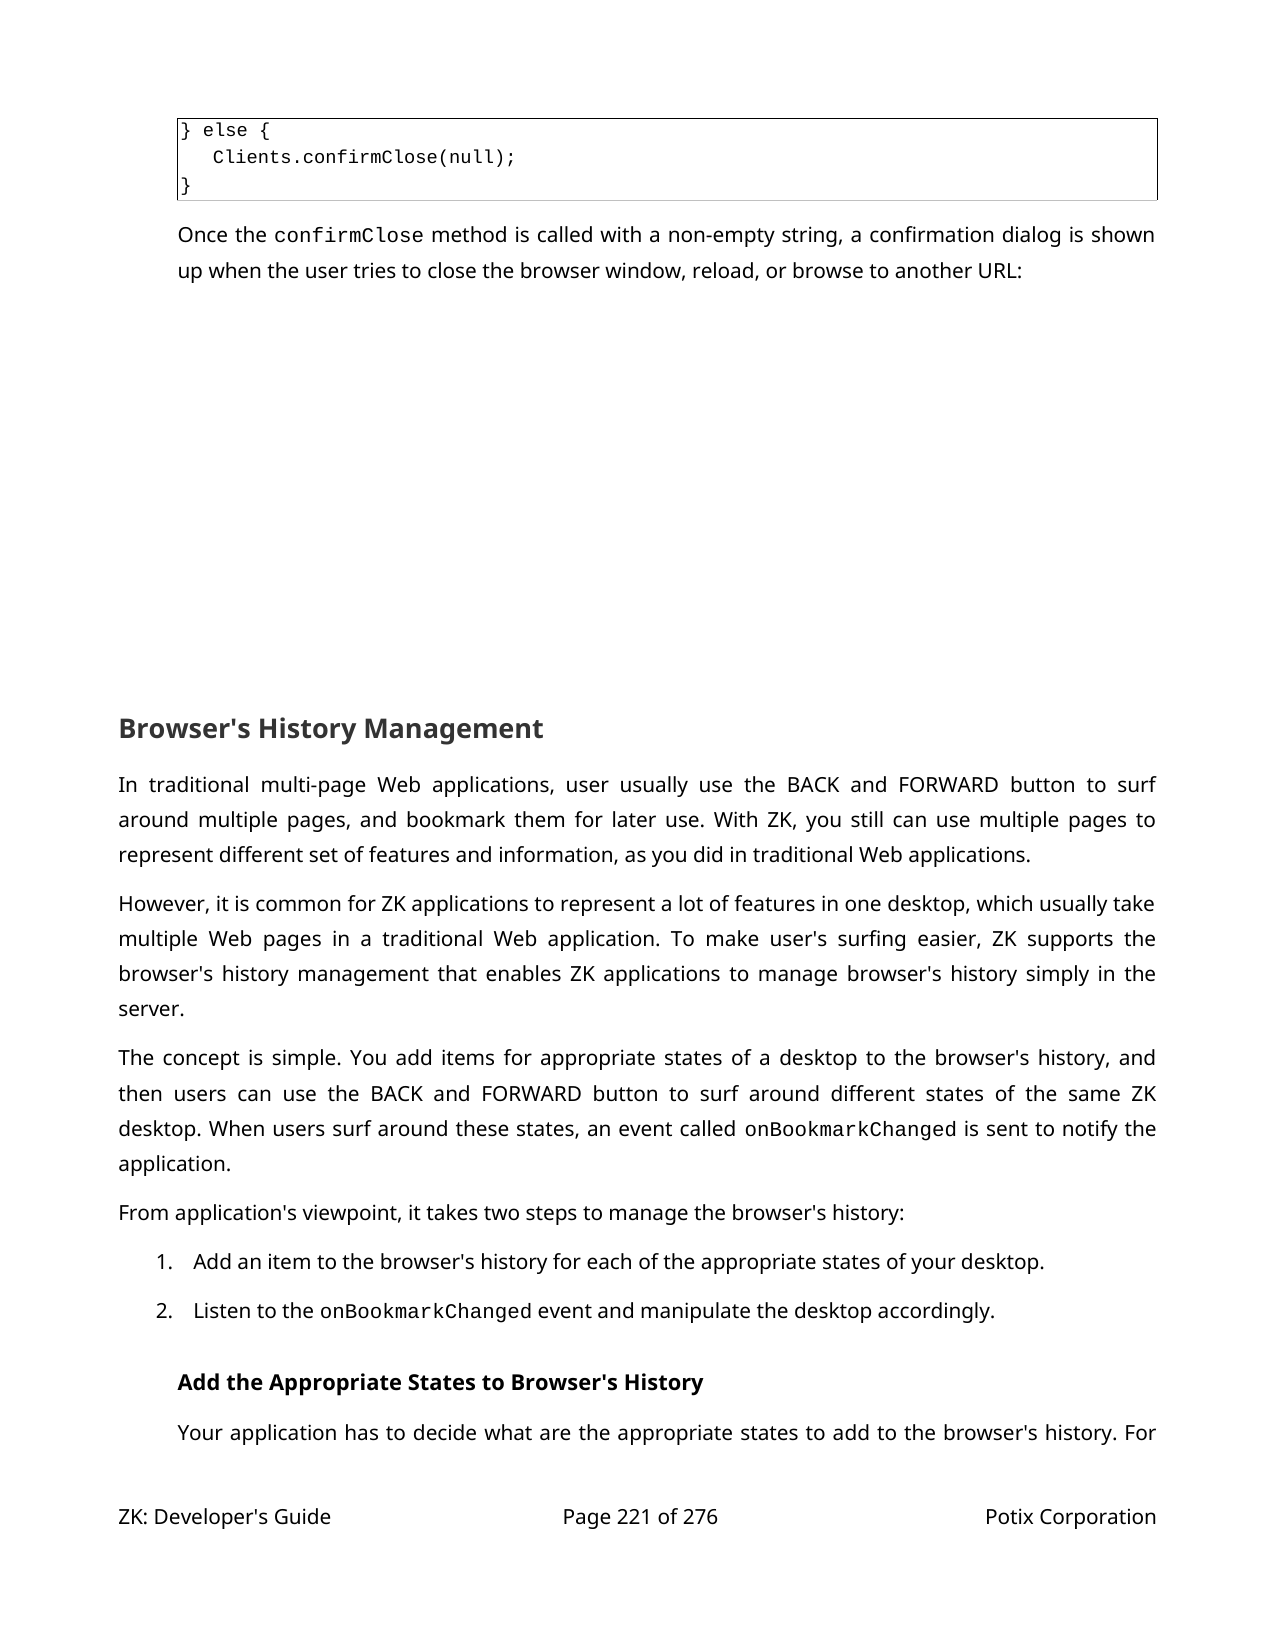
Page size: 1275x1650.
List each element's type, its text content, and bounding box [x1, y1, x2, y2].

list Listen to the onBookmarkChanged event and manipulate the desktop accordingly. [156, 1296, 1157, 1324]
text However, it is common for ZK applications to represent a lot of features in one desktop, which usually take multiple Web pages in a traditional Web application. To make user's surfing easier, ZK supports the browser's history management that enables ZK applications to manage browser's history simply in the server. [118, 889, 1157, 1023]
subtitle Browser's History Management [118, 709, 1157, 746]
text Clients.confirmClose(null); [178, 145, 1157, 169]
subtitle Add the Appropriate States to Browser's History [177, 1367, 1157, 1397]
text } else { [178, 119, 1157, 142]
text From application's viewpoint, it takes two steps to manage the browser's history: [118, 1198, 1157, 1226]
list Add an item to the browser's history for each of the appropriate states of your desktop. [156, 1247, 1157, 1275]
text The concept is simple. You add items for appropriate states of a desktop to the browser's history, and then users can use the BACK and FORWARD button to surf around different states of the same ZK desktop. When users surf around these states, an event called onBookmarkChanged is sent to notify the application. [118, 1043, 1157, 1178]
text In traditional multi-page Web applications, user usually use the BACK and FORWARD button to surf around multiple pages, and bookmark them for later use. With ZK, you still can use multiple pages to represent different set of features and information, as you did in traditional Web applications. [118, 770, 1157, 868]
text } [178, 172, 1157, 200]
text Once the confirmClose method is called with a non-empty string, a confirmation dialog is shown up when the user tries to close the browser window, reload, or browse to another URL: [177, 220, 1157, 284]
text Your application has to decide what are the appropriate states to add to the browser's history. For [177, 1418, 1157, 1446]
